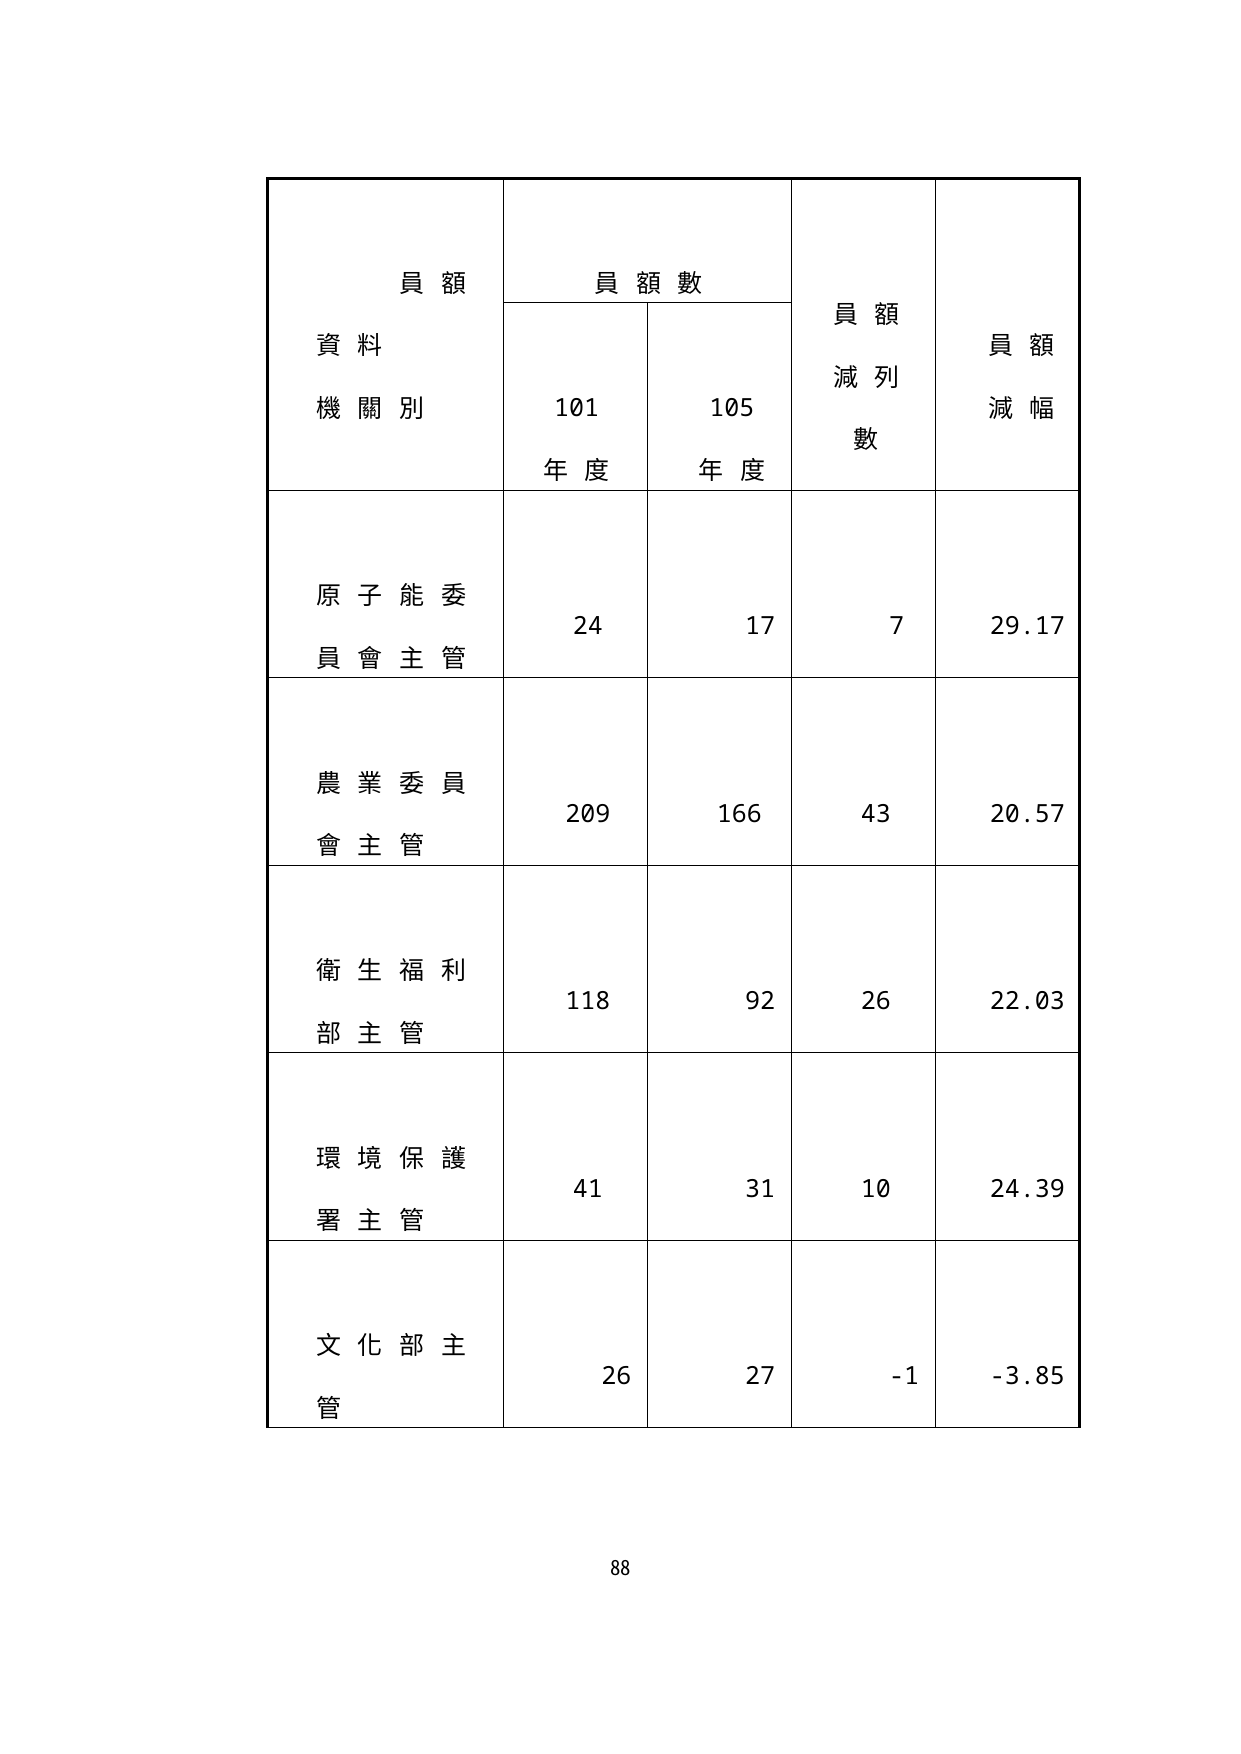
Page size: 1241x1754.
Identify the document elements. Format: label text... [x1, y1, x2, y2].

table_cell 衛生福利部主管 [269, 866, 503, 1052]
table_cell 209 [504, 678, 647, 865]
table_cell 文化部主管 [269, 1241, 503, 1427]
table_cell 26 [504, 1241, 647, 1427]
table_cell 原子能委員會主管 [269, 491, 503, 677]
table_cell 101年度 [504, 303, 647, 490]
table_cell 92 [648, 866, 791, 1052]
table_cell 118 [504, 866, 647, 1052]
table_header 員額數 [504, 180, 791, 302]
table_cell 26 [792, 866, 935, 1052]
table_cell 17 [648, 491, 791, 677]
table_header 員額減幅 [936, 180, 1078, 490]
table_cell 31 [648, 1053, 791, 1240]
table_cell -3.85 [936, 1241, 1078, 1427]
table_cell 29.17 [936, 491, 1078, 677]
table_cell 7 [792, 491, 935, 677]
table_cell 22.03 [936, 866, 1078, 1052]
table_cell 105年度 [648, 303, 791, 490]
table_cell 43 [792, 678, 935, 865]
table_header 員額減列數 [792, 180, 935, 490]
table_cell 20.57 [936, 678, 1078, 865]
table_cell 農業委員會主管 [269, 678, 503, 865]
table_cell 27 [648, 1241, 791, 1427]
table_header 員額資料 機關別 [269, 180, 503, 490]
table_cell 環境保護署主管 [269, 1053, 503, 1240]
table_cell 24.39 [936, 1053, 1078, 1240]
table_cell 166 [648, 678, 791, 865]
table_cell -1 [792, 1241, 935, 1427]
table_cell 24 [504, 491, 647, 677]
table_cell 10 [792, 1053, 935, 1240]
table_cell 41 [504, 1053, 647, 1240]
